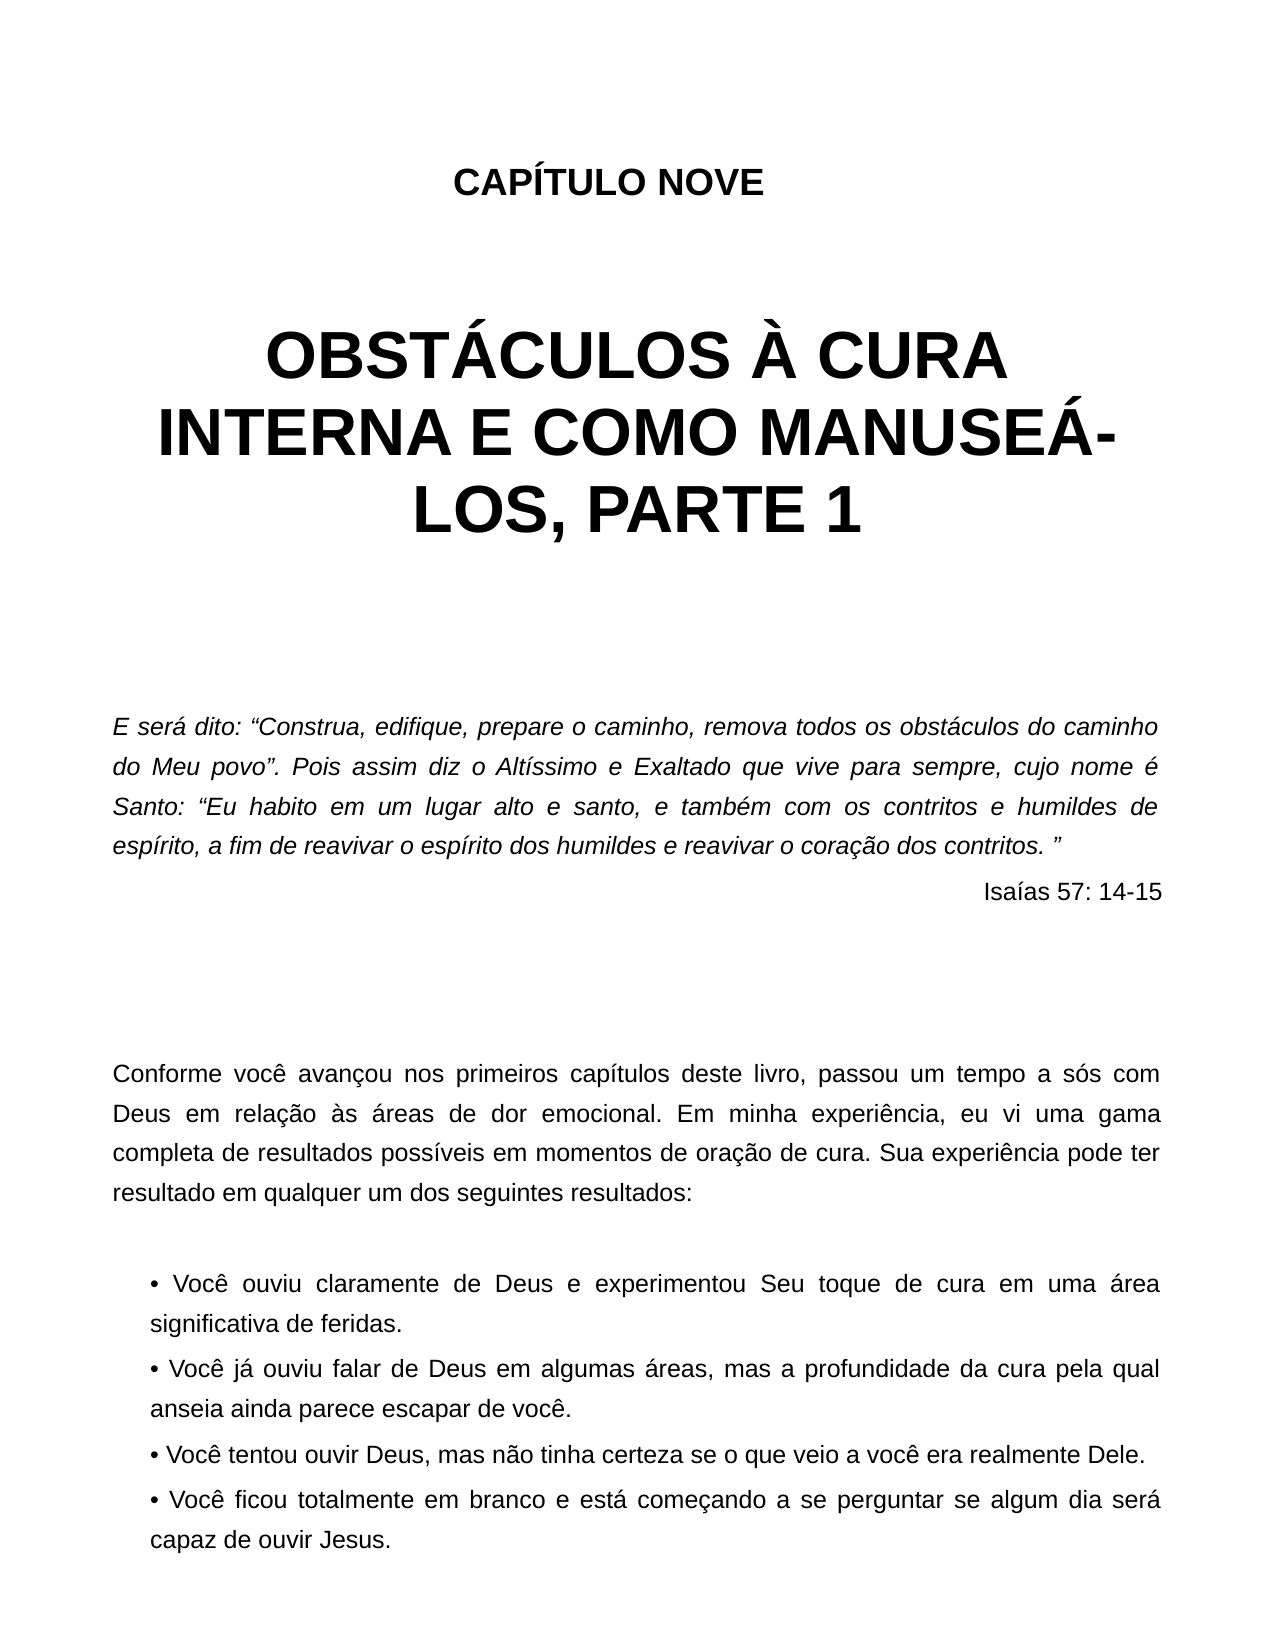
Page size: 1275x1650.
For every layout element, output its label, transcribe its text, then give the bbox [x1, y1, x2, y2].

text • Você ouviu claramente de Deus e experimentou Seu toque de cura em uma área significativa de feridas. [150, 1269, 1162, 1338]
text • Você tentou ouvir Deus, mas não tinha certeza se o que veio a você era realmente Dele. [150, 1440, 1162, 1468]
text Isaías 57: 14-15 [112, 877, 1162, 906]
text E será dito: “Construa, edifique, prepare o caminho, remova todos os obstáculos do caminho do Meu povo”. Pois assim diz o Altíssimo e Exaltado que vive para sempre, cujo nome é Santo: “Eu habito em um lugar alto e santo, e também com os contritos e humildes de espírito, a fim de reavivar o espírito dos humildes e reavivar o coração dos contritos. ” [112, 712, 1162, 860]
text Conforme você avançou nos primeiros capítulos deste livro, passou um tempo a sós com Deus em relação às áreas de dor emocional. Em minha experiência, eu vi uma gama completa de resultados possíveis em momentos de oração de cura. Sua experiência pode ter resultado em qualquer um dos seguintes resultados: [112, 1059, 1162, 1207]
text • Você ficou totalmente em branco e está começando a se perguntar se algum dia será capaz de ouvir Jesus. [150, 1485, 1162, 1554]
text • Você já ouviu falar de Deus em algumas áreas, mas a profundidade da cura pela qual anseia ainda parece escapar de você. [150, 1354, 1162, 1423]
subtitle OBSTÁCULOS À CURA INTERNA E COMO MANUSEÁ-LOS, PARTE 1 [112, 316, 1162, 546]
